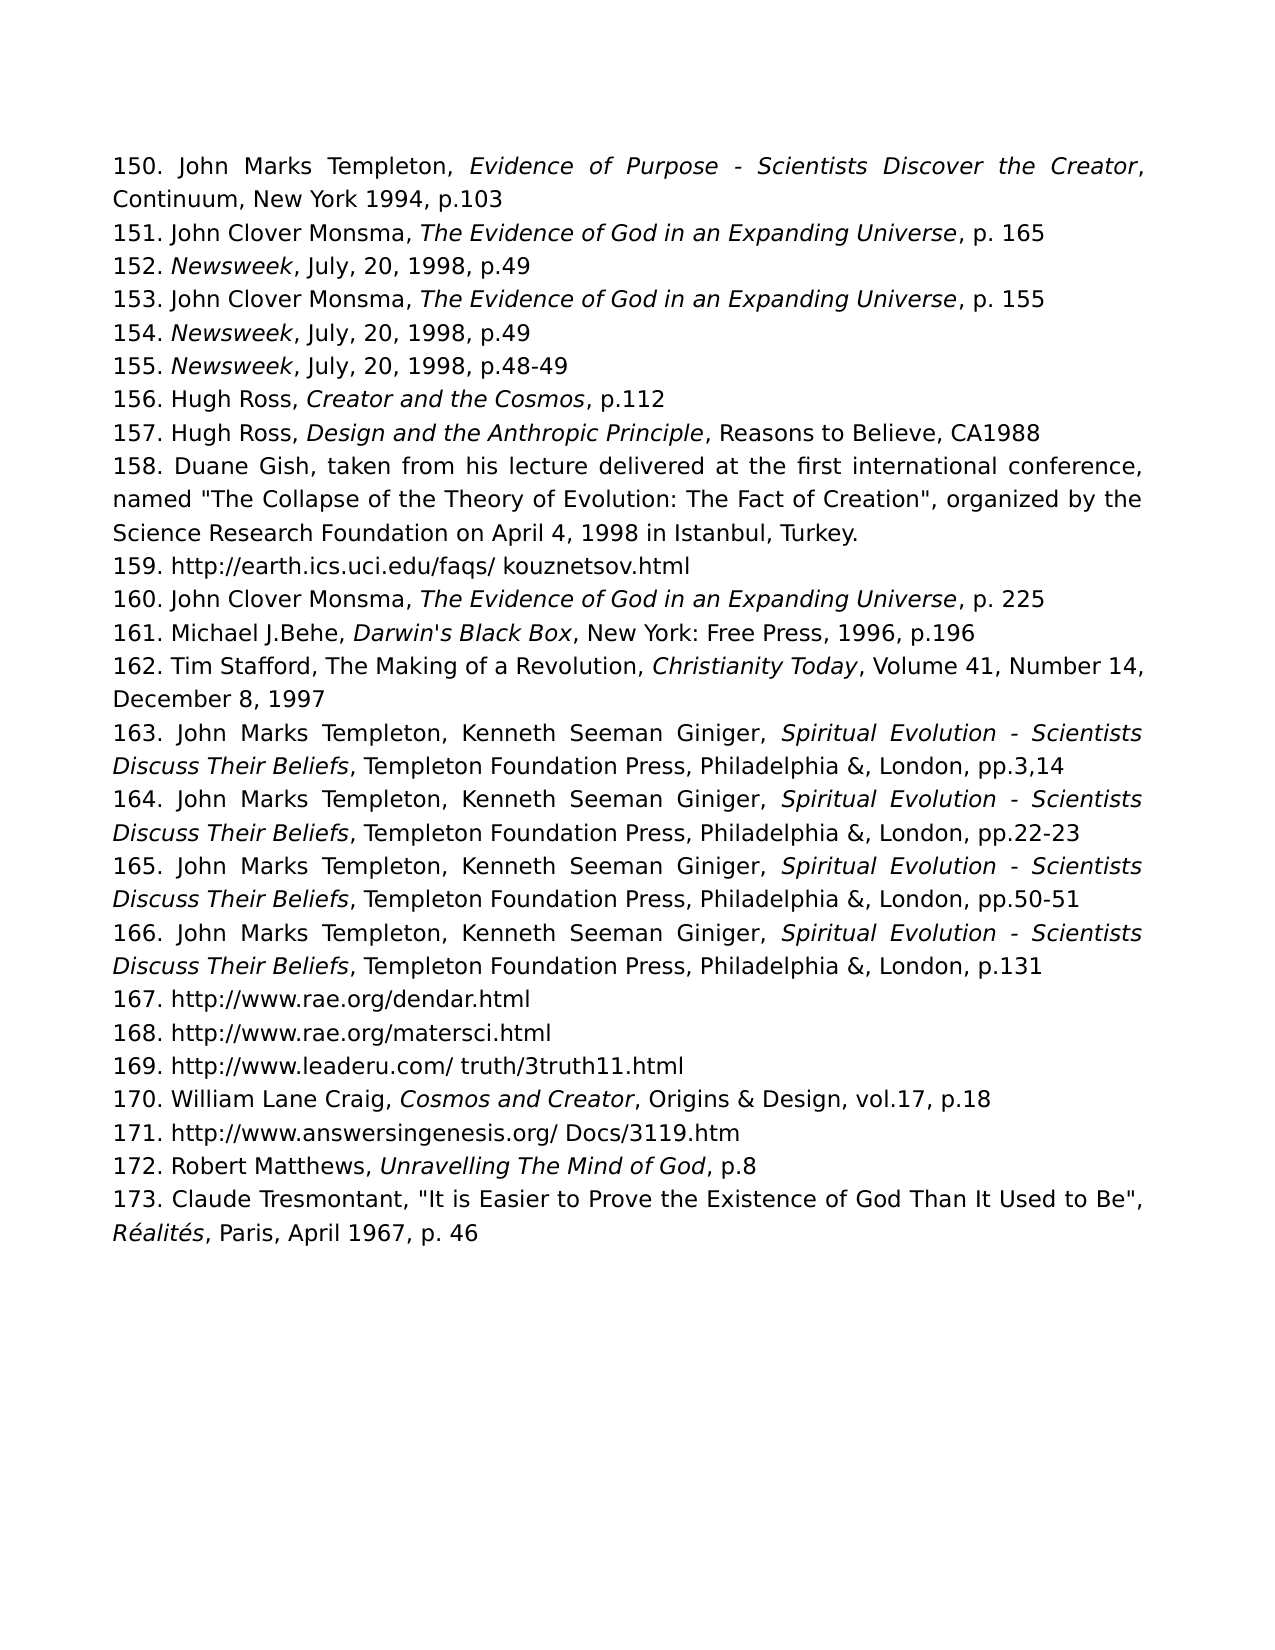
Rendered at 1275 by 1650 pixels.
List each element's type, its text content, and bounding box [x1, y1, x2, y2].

text 163. John Marks Templeton, Kenneth Seeman Giniger, Spiritual Evolution - Scientists Discuss Their Beliefs, Templeton Foundation Press, Philadelphia &, London, pp.3,14 [112, 714, 1145, 781]
text 152. Newsweek, July, 20, 1998, p.49 [112, 248, 1145, 281]
text 171. http://www.answersingenesis.org/ Docs/3119.htm [112, 1114, 1145, 1148]
text 173. Claude Tresmontant, "It is Easier to Prove the Existence of God Than It Used to Be", Réalités, Paris, April 1967, p. 46 [112, 1181, 1145, 1248]
text 157. Hugh Ross, Design and the Anthropic Principle, Reasons to Believe, CA1988 [112, 414, 1145, 448]
text 167. http://www.rae.org/dendar.html [112, 981, 1145, 1014]
text 158. Duane Gish, taken from his lecture delivered at the first international conference, named "The Collapse of the Theory of Evolution: The Fact of Creation", organized by the Science Research Foundation on April 4, 1998 in Istanbul, Turkey. [112, 448, 1145, 548]
text 169. http://www.leaderu.com/ truth/3truth11.html [112, 1048, 1145, 1081]
text 159. http://earth.ics.uci.edu/faqs/ kouznetsov.html [112, 548, 1145, 581]
text 155. Newsweek, July, 20, 1998, p.48-49 [112, 348, 1145, 381]
text 165. John Marks Templeton, Kenneth Seeman Giniger, Spiritual Evolution - Scientists Discuss Their Beliefs, Templeton Foundation Press, Philadelphia &, London, pp.50-51 [112, 848, 1145, 914]
text 151. John Clover Monsma, The Evidence of God in an Expanding Universe, p. 165 [112, 214, 1145, 248]
text 161. Michael J.Behe, Darwin's Black Box, New York: Free Press, 1996, p.196 [112, 614, 1145, 648]
text 164. John Marks Templeton, Kenneth Seeman Giniger, Spiritual Evolution - Scientists Discuss Their Beliefs, Templeton Foundation Press, Philadelphia &, London, pp.22-23 [112, 781, 1145, 848]
text 153. John Clover Monsma, The Evidence of God in an Expanding Universe, p. 155 [112, 281, 1145, 314]
text 170. William Lane Craig, Cosmos and Creator, Origins & Design, vol.17, p.18 [112, 1081, 1145, 1114]
text 162. Tim Stafford, The Making of a Revolution, Christianity Today, Volume 41, Number 14, December 8, 1997 [112, 648, 1145, 714]
text 160. John Clover Monsma, The Evidence of God in an Expanding Universe, p. 225 [112, 581, 1145, 614]
text 172. Robert Matthews, Unravelling The Mind of God, p.8 [112, 1148, 1145, 1181]
text 168. http://www.rae.org/matersci.html [112, 1014, 1145, 1048]
text 156. Hugh Ross, Creator and the Cosmos, p.112 [112, 381, 1145, 414]
text 150. John Marks Templeton, Evidence of Purpose - Scientists Discover the Creator, Continuum, New York 1994, p.103 [112, 148, 1145, 214]
text 154. Newsweek, July, 20, 1998, p.49 [112, 314, 1145, 348]
text 166. John Marks Templeton, Kenneth Seeman Giniger, Spiritual Evolution - Scientists Discuss Their Beliefs, Templeton Foundation Press, Philadelphia &, London, p.131 [112, 914, 1145, 981]
